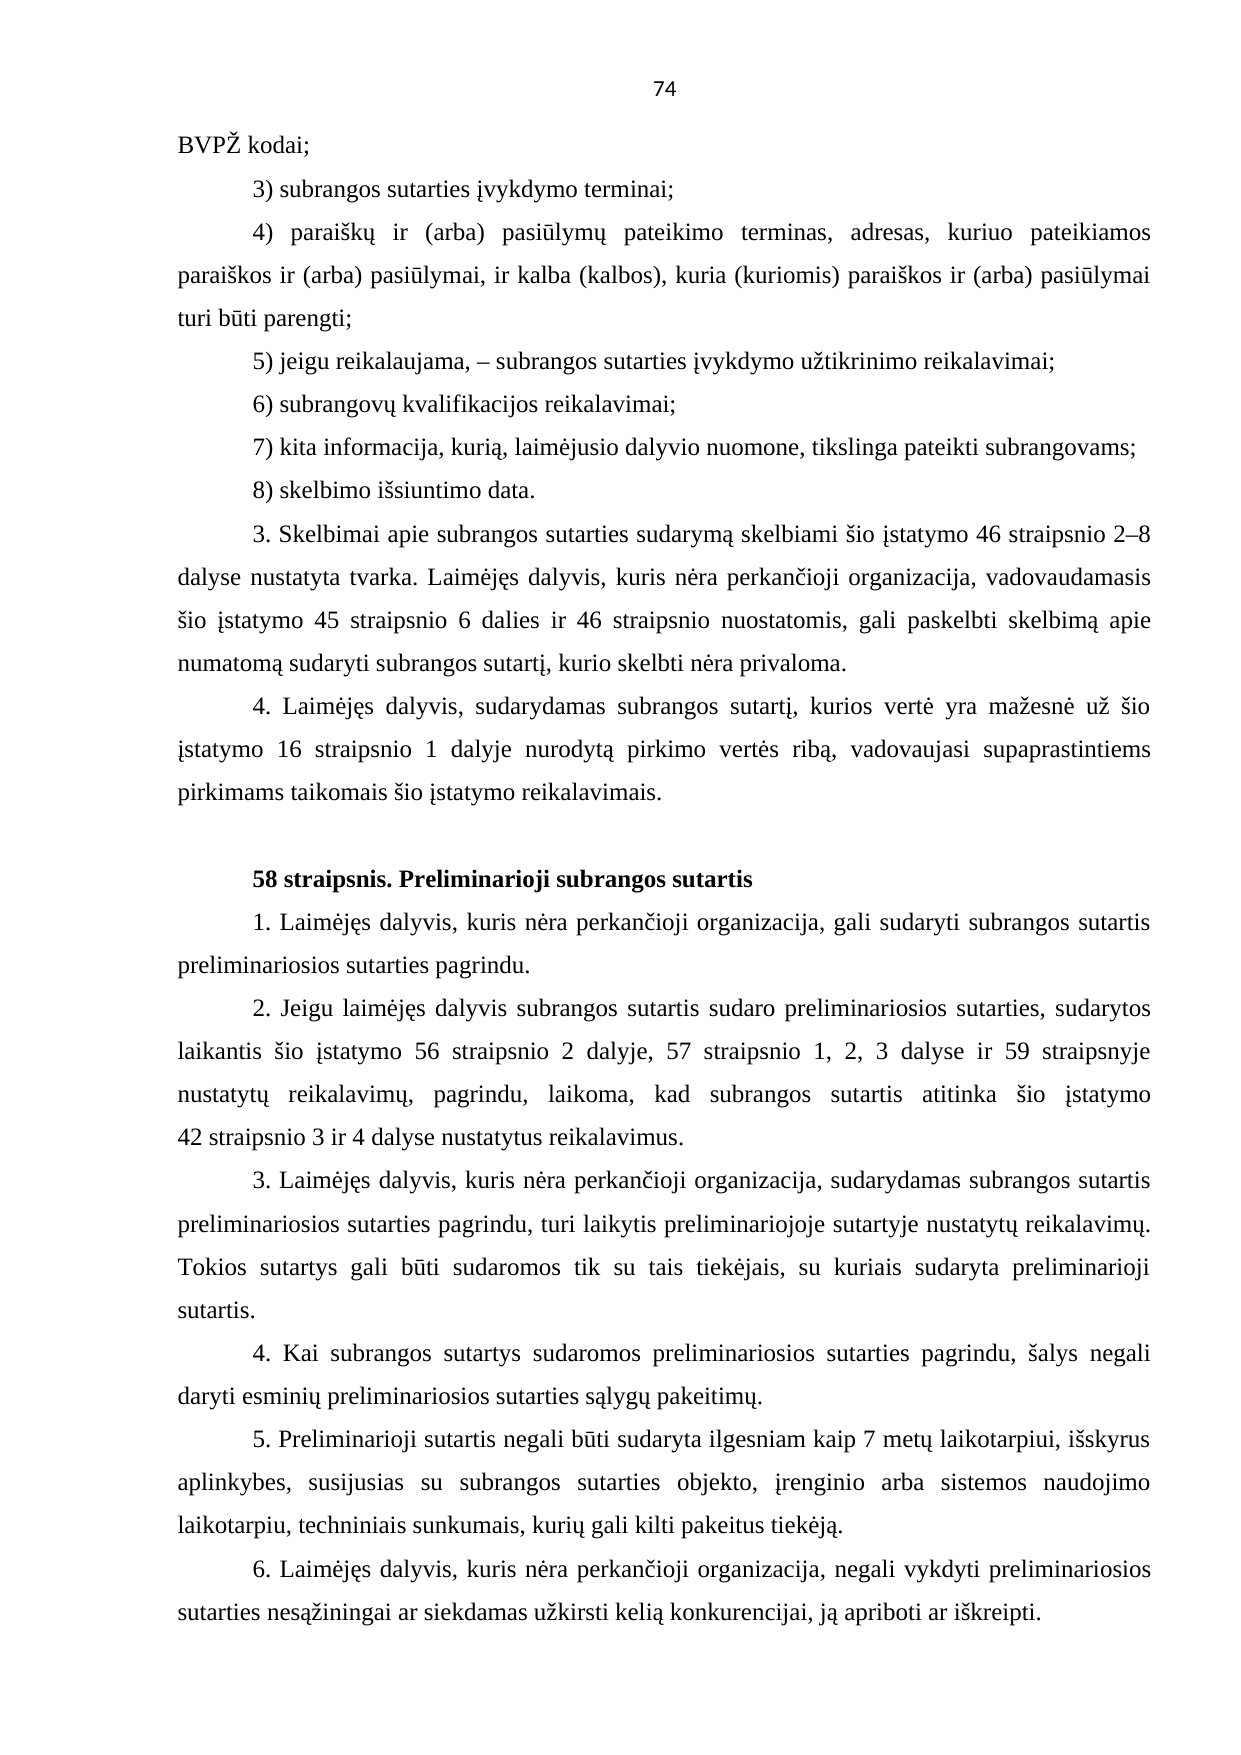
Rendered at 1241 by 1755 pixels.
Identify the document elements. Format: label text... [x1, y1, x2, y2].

text 3) subrangos sutarties įvykdymo terminai; [177, 174, 1152, 202]
text 2. Jeigu laimėjęs dalyvis subrangos sutartis sudaro preliminariosios sutarties, sudarytos laikantis šio įstatymo 56 straipsnio 2 dalyje, 57 straipsnio 1, 2, 3 dalyse ir 59 straipsnyje nustatytų reikalavimų, pagrindu, laikoma, kad subrangos sutartis atitinka šio įstatymo 42 straipsnio 3 ir 4 dalyse nustatytus reikalavimus. [177, 993, 1152, 1151]
text 6) subrangovų kvalifikacijos reikalavimai; [177, 389, 1152, 418]
text 4. Kai subrangos sutartys sudaromos preliminariosios sutarties pagrindu, šalys negali daryti esminių preliminariosios sutarties sąlygų pakeitimų. [177, 1338, 1152, 1410]
text 6. Laimėjęs dalyvis, kuris nėra perkančioji organizacija, negali vykdyti preliminariosios sutarties nesąžiningai ar siekdamas užkirsti kelią konkurencijai, ją apriboti ar iškreipti. [177, 1554, 1152, 1626]
text 1. Laimėjęs dalyvis, kuris nėra perkančioji organizacija, gali sudaryti subrangos sutartis preliminariosios sutarties pagrindu. [177, 907, 1152, 979]
text 58 straipsnis. Preliminarioji subrangos sutartis [177, 864, 1152, 892]
text 4) paraiškų ir (arba) pasiūlymų pateikimo terminas, adresas, kuriuo pateikiamos paraiškos ir (arba) pasiūlymai, ir kalba (kalbos), kuria (kuriomis) paraiškos ir (arba) pasiūlymai turi būti parengti; [177, 217, 1152, 332]
text 8) skelbimo išsiuntimo data. [177, 476, 1152, 504]
text 7) kita informacija, kurią, laimėjusio dalyvio nuomone, tikslinga pateikti subrangovams; [177, 432, 1152, 461]
text 5. Preliminarioji sutartis negali būti sudaryta ilgesniam kaip 7 metų laikotarpiui, išskyrus aplinkybes, susijusias su subrangos sutarties objekto, įrenginio arba sistemos naudojimo laikotarpiu, techniniais sunkumais, kurių gali kilti pakeitus tiekėją. [177, 1424, 1152, 1539]
text BVPŽ kodai; [177, 131, 1152, 159]
text 3. Skelbimai apie subrangos sutarties sudarymą skelbiami šio įstatymo 46 straipsnio 2–8 dalyse nustatyta tvarka. Laimėjęs dalyvis, kuris nėra perkančioji organizacija, vadovaudamasis šio įstatymo 45 straipsnio 6 dalies ir 46 straipsnio nuostatomis, gali paskelbti skelbimą apie numatomą sudaryti subrangos sutartį, kurio skelbti nėra privaloma. [177, 519, 1152, 677]
text 4. Laimėjęs dalyvis, sudarydamas subrangos sutartį, kurios vertė yra mažesnė už šio įstatymo 16 straipsnio 1 dalyje nurodytą pirkimo vertės ribą, vadovaujasi supaprastintiems pirkimams taikomais šio įstatymo reikalavimais. [177, 691, 1152, 806]
text 5) jeigu reikalaujama, – subrangos sutarties įvykdymo užtikrinimo reikalavimai; [177, 346, 1152, 375]
text 3. Laimėjęs dalyvis, kuris nėra perkančioji organizacija, sudarydamas subrangos sutartis preliminariosios sutarties pagrindu, turi laikytis preliminariojoje sutartyje nustatytų reikalavimų. Tokios sutartys gali būti sudaromos tik su tais tiekėjais, su kuriais sudaryta preliminarioji sutartis. [177, 1166, 1152, 1324]
